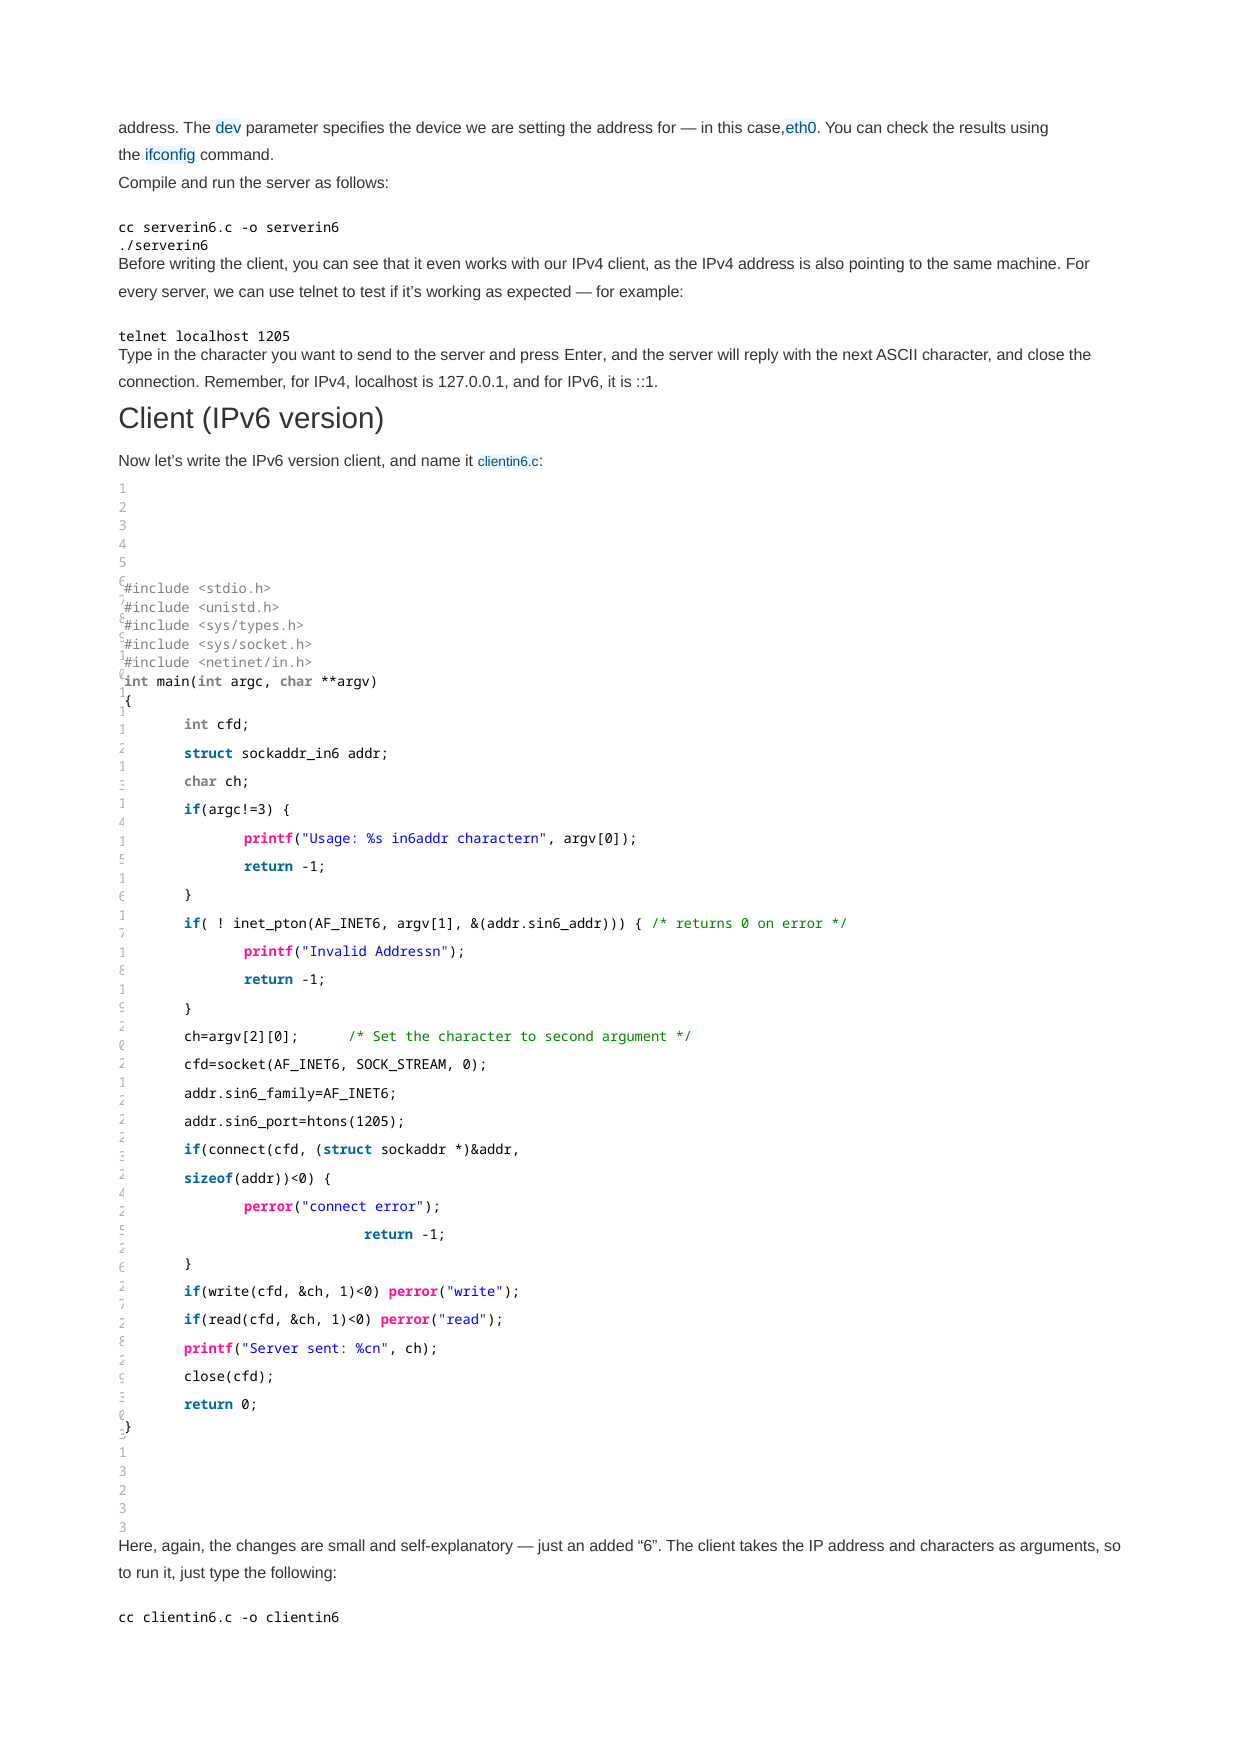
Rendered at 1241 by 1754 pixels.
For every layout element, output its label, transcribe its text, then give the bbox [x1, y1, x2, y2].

text Type in the character you want to send to the server and press Enter, and the server will reply with the next ASCII character, and close the connection. Remember, for IPv4, localhost is 127.0.0.1, and for IPv6, it is ::1. [118, 345, 1122, 391]
table_header 1 2 3 4 5 6 7 8 9 10 11 12 13 14 15 16 17 18 19 20 21 22 23 24 25 26 27 28 29 30 31 32 33 [118, 479, 124, 1536]
table_header cc clientin6.c -o clientin6 [118, 1608, 1228, 1627]
text address. The dev parameter specifies the device we are setting the address for — in this case,eth0. You can check the results using the ifconfig command. [118, 118, 1122, 164]
table_header telnet localhost 1205 [118, 327, 1228, 345]
text Compile and run the server as follows: [118, 173, 1122, 191]
text Now let’s write the IPv6 version client, and name it clientin6.c: [118, 452, 1122, 470]
table_header #include <stdio.h> #include <unistd.h> #include <sys/types.h> #include <sys/socket.h> #include <netinet/in.h> int main(int argc, char **argv) { int cfd; struct sockaddr_in6 addr; char ch; if(argc!=3) { printf("Usage: %s in6addr charactern", argv[0]); return -1; } if( ! inet_pton(AF_INET6, argv[1], &(addr.sin6_addr))) { /* returns 0 on error */ printf("Invalid Addressn"); return -1; } ch=argv[2][0]; /* Set the character to second argument */ cfd=socket(AF_INET6, SOCK_STREAM, 0); addr.sin6_family=AF_INET6; addr.sin6_port=htons(1205); if(connect(cfd, (struct sockaddr *)&addr, sizeof(addr))<0) { perror("connect error"); return -1; } if(write(cfd, &ch, 1)<0) perror("write"); if(read(cfd, &ch, 1)<0) perror("read"); printf("Server sent: %cn", ch); close(cfd); return 0; } [124, 479, 1240, 1536]
text Before writing the client, you can see that it even works with our IPv4 client, as the IPv4 address is also pointing to the same machine. For every server, we can use telnet to test if it’s working as expected — for example: [118, 255, 1122, 301]
table_header cc serverin6.c -o serverin6 ./serverin6 [118, 218, 1228, 255]
text Here, again, the changes are small and self-explanatory — just an added “6”. The client takes the IP address and characters as arguments, so to run it, just type the following: [118, 1536, 1122, 1582]
subtitle Client (IPv6 version) [118, 400, 1122, 434]
